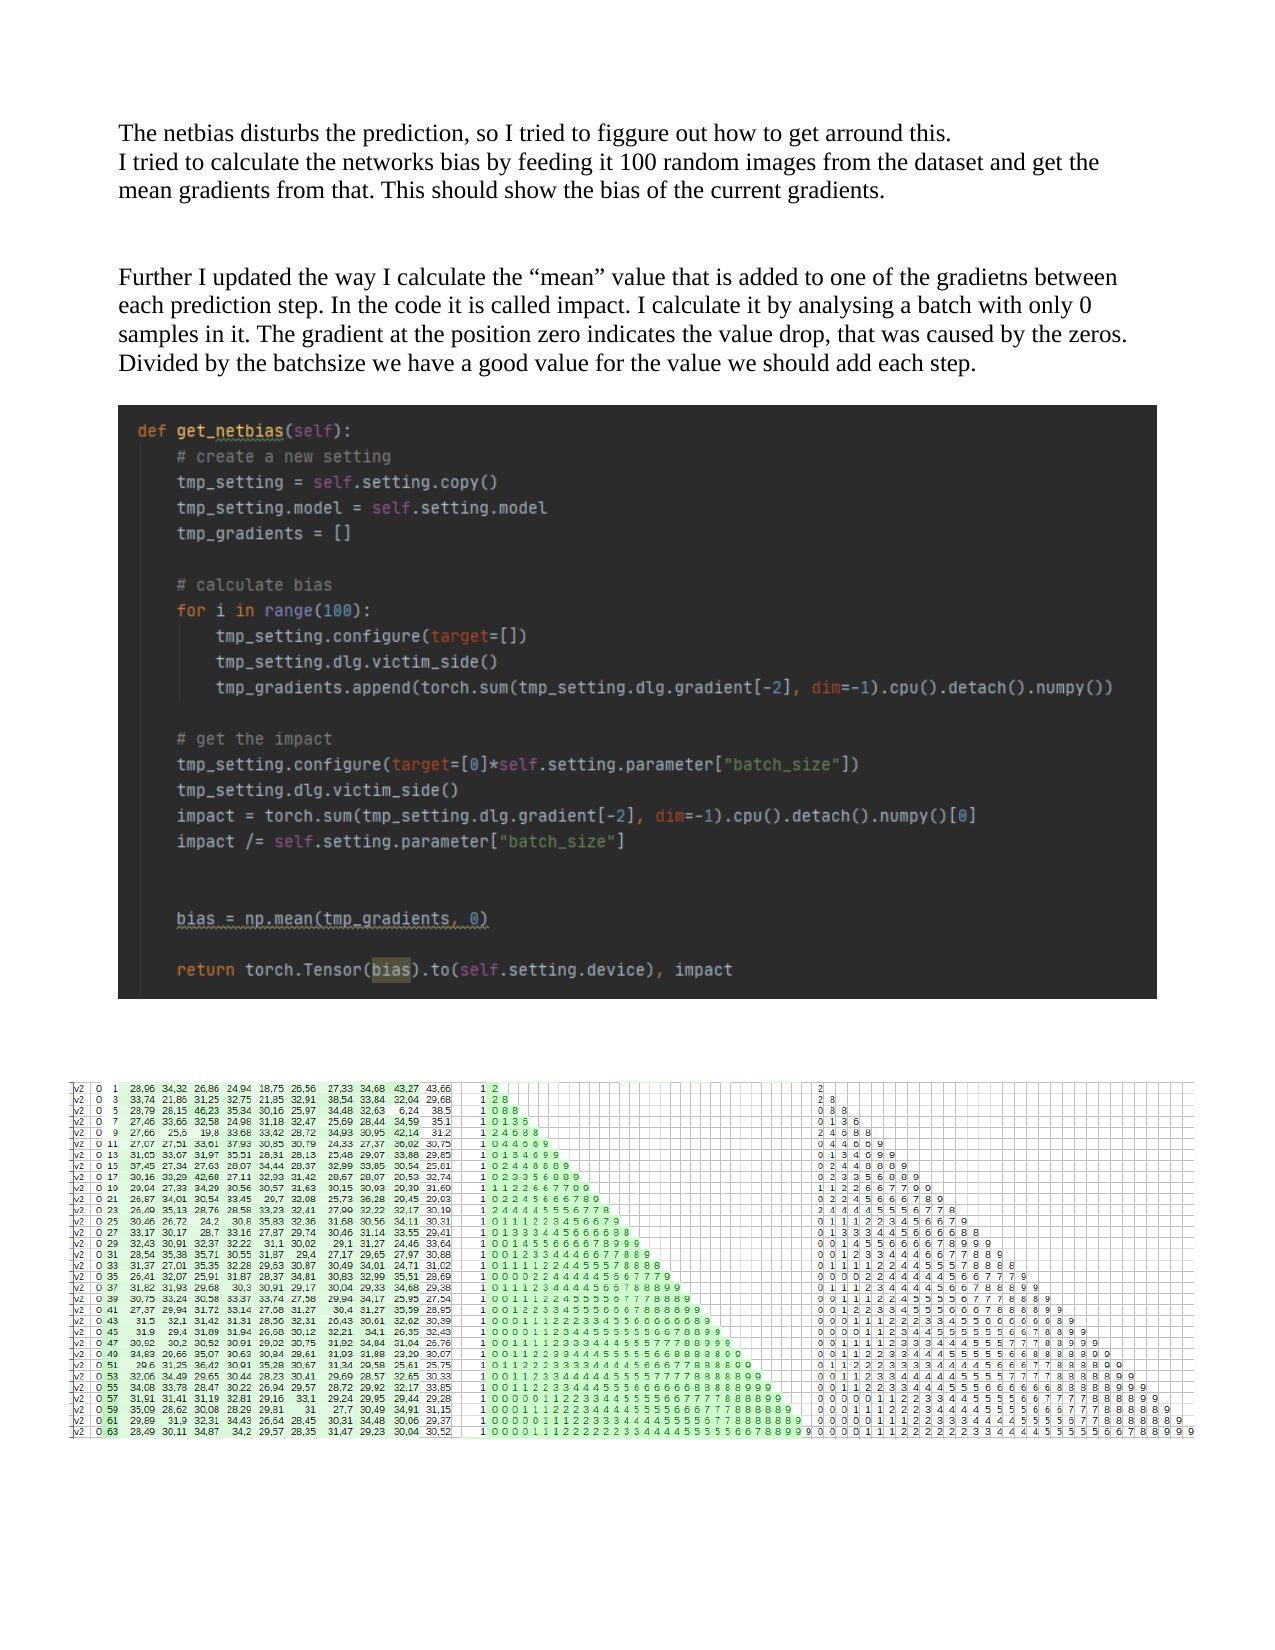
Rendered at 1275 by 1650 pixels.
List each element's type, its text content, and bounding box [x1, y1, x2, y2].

picture [118, 405, 1157, 999]
text I tried to calculate the networks bias by feeding it 100 random images from the dataset and get the mean gradients from that. This should show the bias of the current gradients. [118, 147, 1157, 233]
picture [69, 1082, 1195, 1439]
text Further I updated the way I calculate the “mean” value that is added to one of the gradietns between each prediction step. In the code it is called impact. I calculate it by analysing a batch with only 0 samples in it. The gradient at the position zero indicates the value drop, that was caused by the zeros. Divided by the batchsize we have a good value for the value we should add each step. [118, 233, 1157, 377]
text The netbias disturbs the prediction, so I tried to figgure out how to get arround this. [118, 118, 1157, 147]
